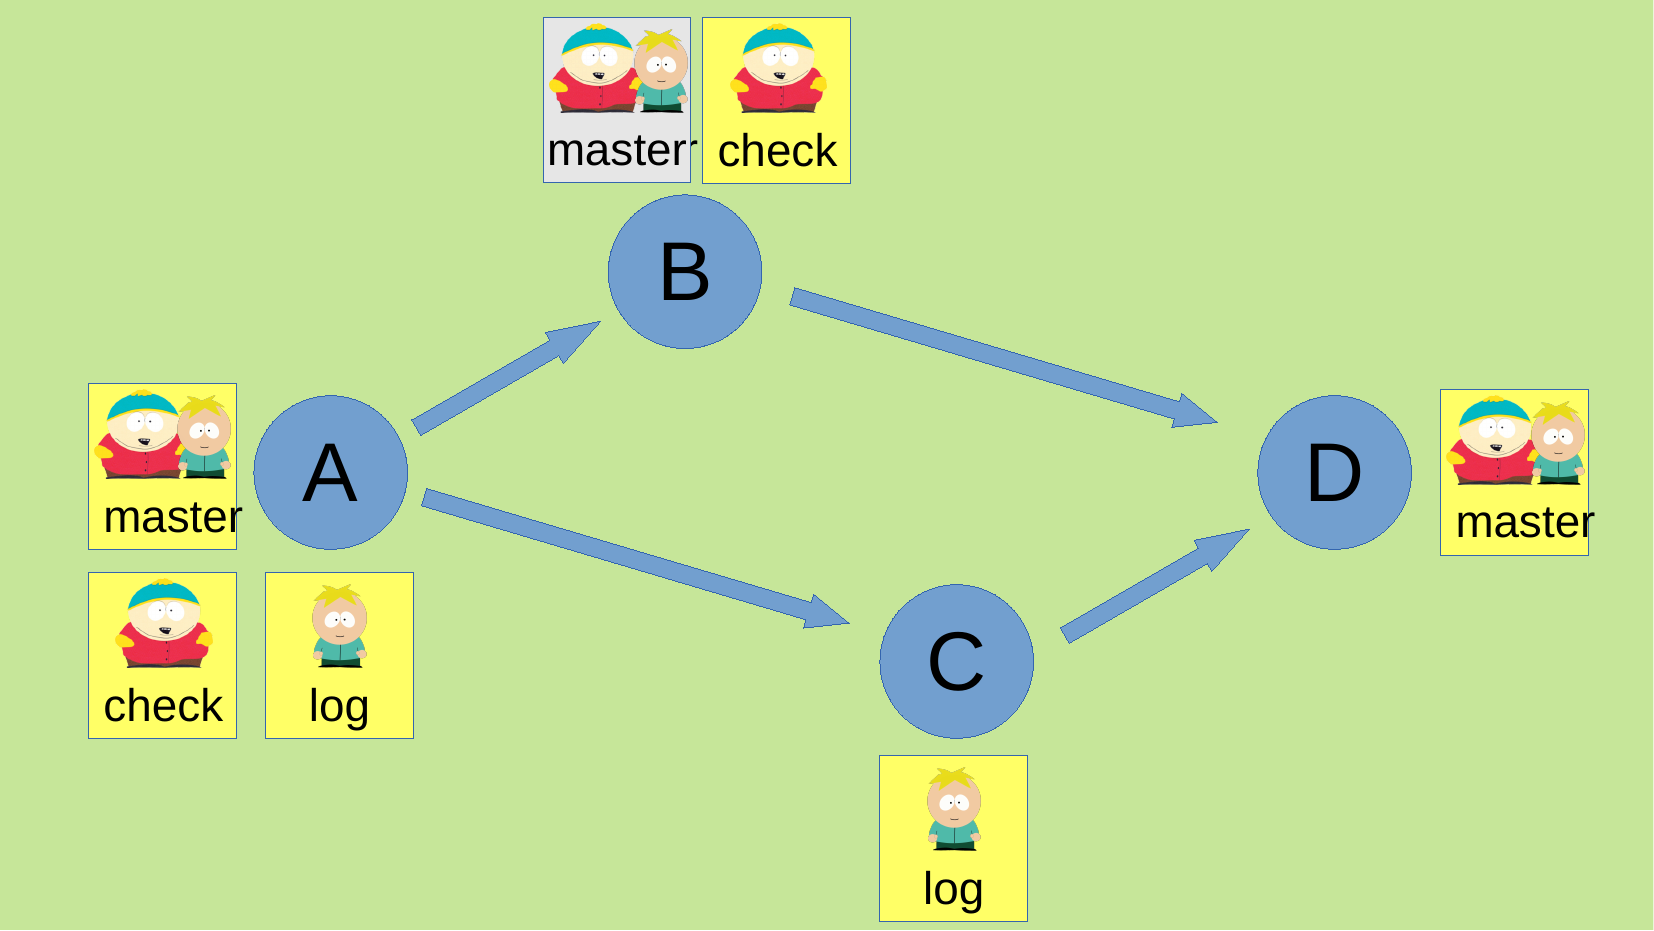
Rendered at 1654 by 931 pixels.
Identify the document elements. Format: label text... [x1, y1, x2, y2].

text_box [1060, 529, 1250, 644]
picture [1446, 395, 1585, 485]
text_box log [879, 755, 1028, 922]
text_box [411, 321, 601, 436]
picture [549, 23, 688, 113]
text_box [421, 488, 850, 629]
text_box [789, 287, 1218, 428]
picture [115, 578, 213, 668]
text_box check [88, 572, 237, 739]
text_box master [1440, 389, 1589, 556]
picture [94, 389, 231, 479]
text_box C [879, 584, 1034, 739]
text_box check [702, 17, 851, 184]
picture [927, 767, 981, 851]
text_box A [253, 395, 408, 550]
text_box master [543, 17, 691, 183]
picture [312, 584, 367, 668]
picture [730, 23, 827, 113]
text_box D [1257, 395, 1412, 550]
text_box B [608, 194, 762, 349]
text_box log [265, 572, 414, 739]
text_box master [88, 383, 237, 550]
